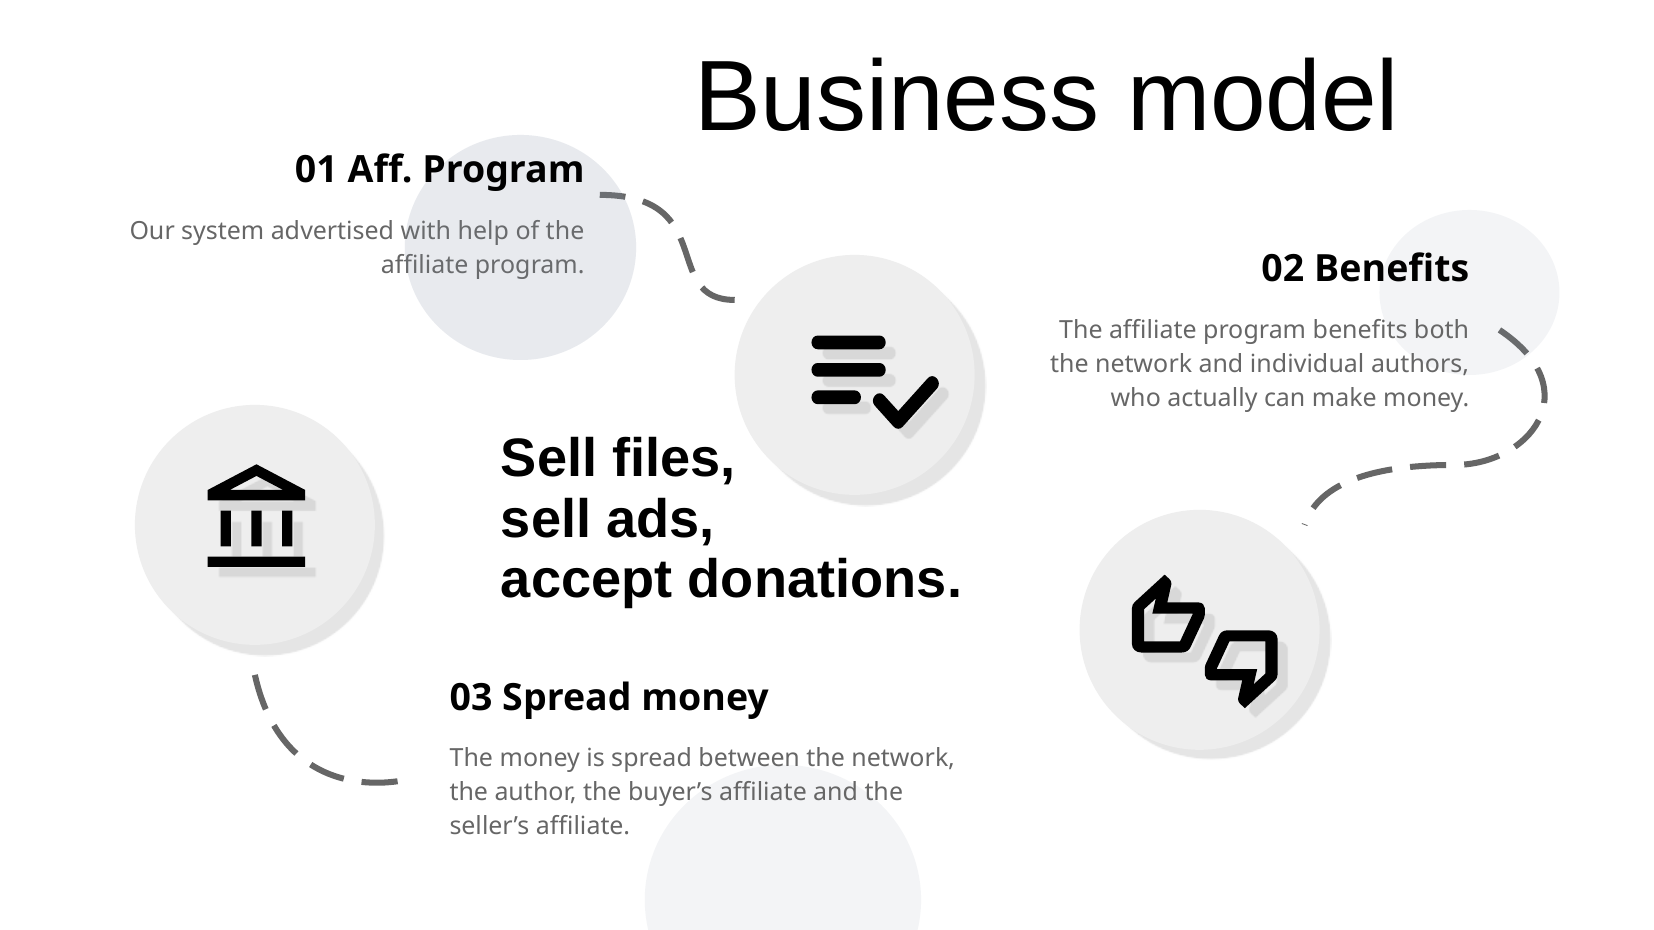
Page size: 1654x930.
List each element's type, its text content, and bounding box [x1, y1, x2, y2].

text_box Our system advertised with help of the affiliate program. [29, 205, 600, 367]
picture [1128, 571, 1281, 711]
text_box 03 Spread money [434, 662, 863, 729]
picture [194, 456, 324, 585]
picture [796, 290, 951, 420]
text_box Sell files, sell ads, accept donations. [486, 420, 1186, 617]
text_box 02 Benefits [1154, 234, 1485, 301]
text_box [404, 165, 637, 360]
text_box Business model [648, 27, 1446, 165]
text_box The money is spread between the network, the author, the buyer’s affiliate and the seller’s affiliate. [434, 732, 990, 856]
text_box 01 Aff. Program [269, 134, 600, 201]
text_box The affiliate program benefits both the network and individual authors, who actually can make money. [1034, 304, 1485, 456]
